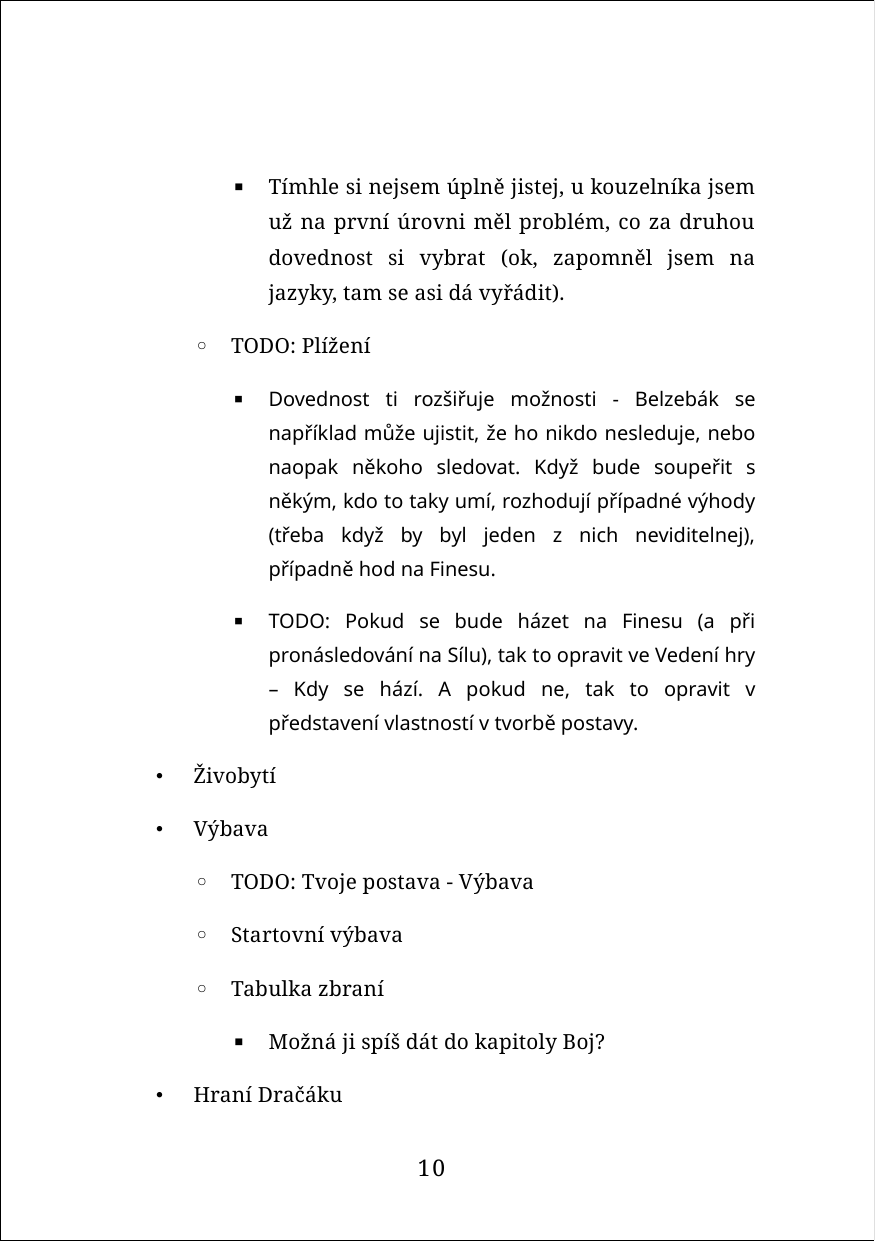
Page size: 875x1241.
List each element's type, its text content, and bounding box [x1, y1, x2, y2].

list Tabulka zbraní [193, 974, 756, 1002]
list Hraní Dračáku [156, 1080, 756, 1109]
list TODO: Plížení [193, 332, 756, 360]
list Dovednost ti rozšiřuje možnosti - Belzebák se například může ujistit, že ho nikdo nesleduje, nebo naopak někoho sledovat. Když bude soupeřit s někým, kdo to taky umí, rozhodují případné výhody (třeba když by byl jeden z nich neviditelnej), případně hod na Finesu. [231, 385, 756, 582]
list Výbava [156, 814, 756, 842]
list Tímhle si nejsem úplně jistej, u kouzelníka jsem už na první úrovni měl problém, co za druhou dovednost si vybrat (ok, zapomněl jsem na jazyky, tam se asi dá vyřádit). [231, 172, 756, 307]
list Živobytí [156, 761, 756, 789]
list Startovní výbava [193, 921, 756, 949]
list TODO: Pokud se bude házet na Finesu (a při pronásledování na Sílu), tak to opravit ve Vedení hry – Kdy se hází. A pokud ne, tak to opravit v představení vlastností v tvorbě postavy. [231, 607, 756, 736]
list TODO: Tvoje postava - Výbava [193, 867, 756, 896]
list Možná ji spíš dát do kapitoly Boj? [231, 1027, 756, 1055]
